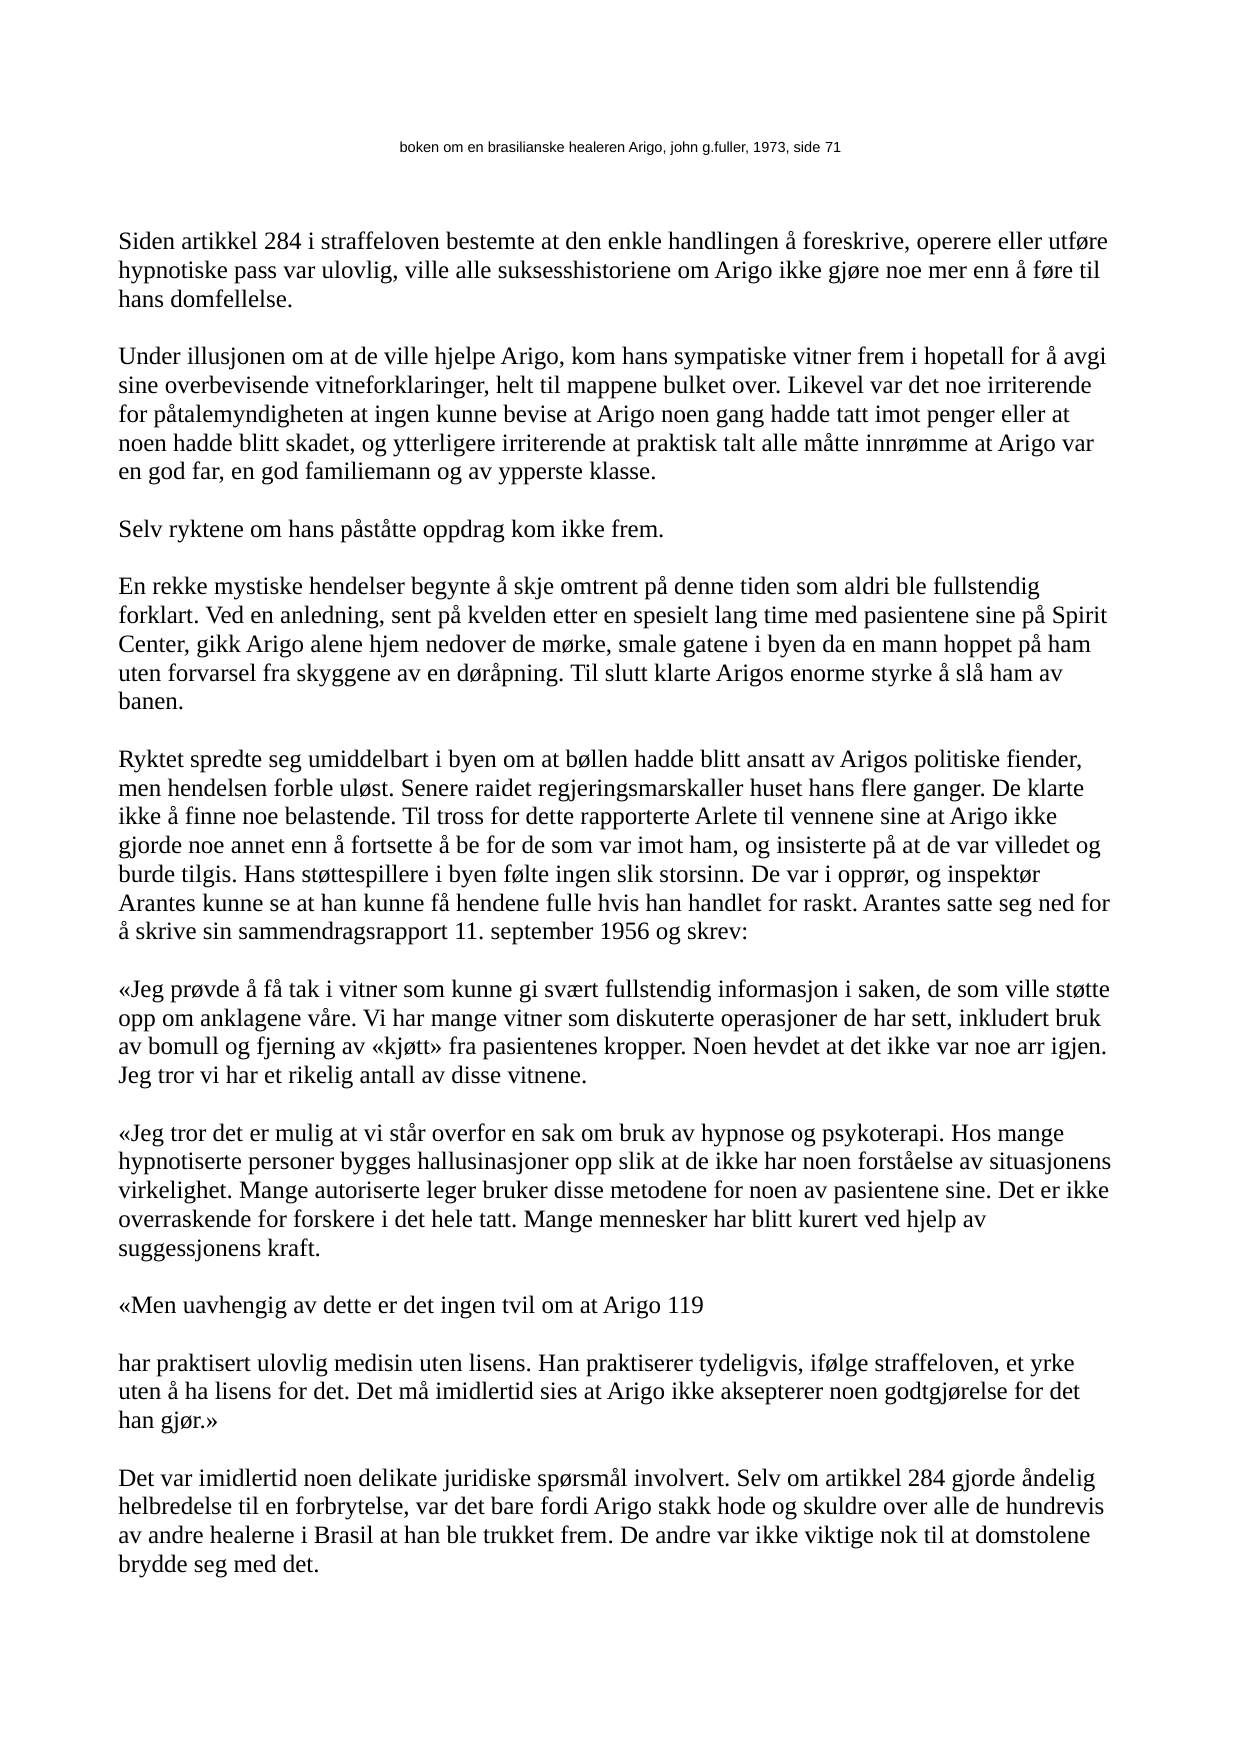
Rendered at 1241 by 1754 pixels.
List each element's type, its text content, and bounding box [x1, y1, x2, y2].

text «Jeg prøvde å få tak i vitner som kunne gi svært fullstendig informasjon i saken, de som ville støtte opp om anklagene våre. Vi har mange vitner som diskuterte operasjoner de har sett, inkludert bruk av bomull og fjerning av «kjøtt» fra pasientenes kropper. Noen hevdet at det ikke var noe arr igjen. Jeg tror vi har et rikelig antall av disse vitnene. [118, 974, 1122, 1089]
text Selv ryktene om hans påståtte oppdrag kom ikke frem. [118, 514, 1122, 543]
text Siden artikkel 284 i straffeloven bestemte at den enkle handlingen å foreskrive, operere eller utføre hypnotiske pass var ulovlig, ville alle suksesshistoriene om Arigo ikke gjøre noe mer enn å føre til hans domfellelse. [118, 226, 1122, 313]
text har praktisert ulovlig medisin uten lisens. Han praktiserer tydeligvis, ifølge straffeloven, et yrke uten å ha lisens for det. Det må imidlertid sies at Arigo ikke aksepterer noen godtgjørelse for det han gjør.» [118, 1348, 1122, 1434]
text Ryktet spredte seg umiddelbart i byen om at bøllen hadde blitt ansatt av Arigos politiske fiender, men hendelsen forble uløst. Senere raidet regjeringsmarskaller huset hans flere ganger. De klarte ikke å finne noe belastende. Til tross for dette rapporterte Arlete til vennene sine at Arigo ikke gjorde noe annet enn å fortsette å be for de som var imot ham, og insisterte på at de var villedet og burde tilgis. Hans støttespillere i byen følte ingen slik storsinn. De var i opprør, og inspektør Arantes kunne se at han kunne få hendene fulle hvis han handlet for raskt. Arantes satte seg ned for å skrive sin sammendragsrapport 11. september 1956 og skrev: [118, 744, 1122, 945]
text En rekke mystiske hendelser begynte å skje omtrent på denne tiden som aldri ble fullstendig forklart. Ved en anledning, sent på kvelden etter en spesielt lang time med pasientene sine på Spirit Center, gikk Arigo alene hjem nedover de mørke, smale gatene i byen da en mann hoppet på ham uten forvarsel fra skyggene av en døråpning. Til slutt klarte Arigos enorme styrke å slå ham av banen. [118, 571, 1122, 715]
text «Jeg tror det er mulig at vi står overfor en sak om bruk av hypnose og psykoterapi. Hos mange hypnotiserte personer bygges hallusinasjoner opp slik at de ikke har noen forståelse av situasjonens virkelighet. Mange autoriserte leger bruker disse metodene for noen av pasientene sine. Det er ikke overraskende for forskere i det hele tatt. Mange mennesker har blitt kurert ved hjelp av suggessjonens kraft. [118, 1118, 1122, 1261]
text «Men uavhengig av dette er det ingen tvil om at Arigo 119 [118, 1290, 1122, 1319]
text Det var imidlertid noen delikate juridiske spørsmål involvert. Selv om artikkel 284 gjorde åndelig helbredelse til en forbrytelse, var det bare fordi Arigo stakk hode og skuldre over alle de hundrevis av andre healerne i Brasil at han ble trukket frem. De andre var ikke viktige nok til at domstolene brydde seg med det. [118, 1463, 1122, 1578]
text Under illusjonen om at de ville hjelpe Arigo, kom hans sympatiske vitner frem i hopetall for å avgi sine overbevisende vitneforklaringer, helt til mappene bulket over. Likevel var det noe irriterende for påtalemyndigheten at ingen kunne bevise at Arigo noen gang hadde tatt imot penger eller at noen hadde blitt skadet, og ytterligere irriterende at praktisk talt alle måtte innrømme at Arigo var en god far, en god familiemann og av ypperste klasse. [118, 341, 1122, 485]
